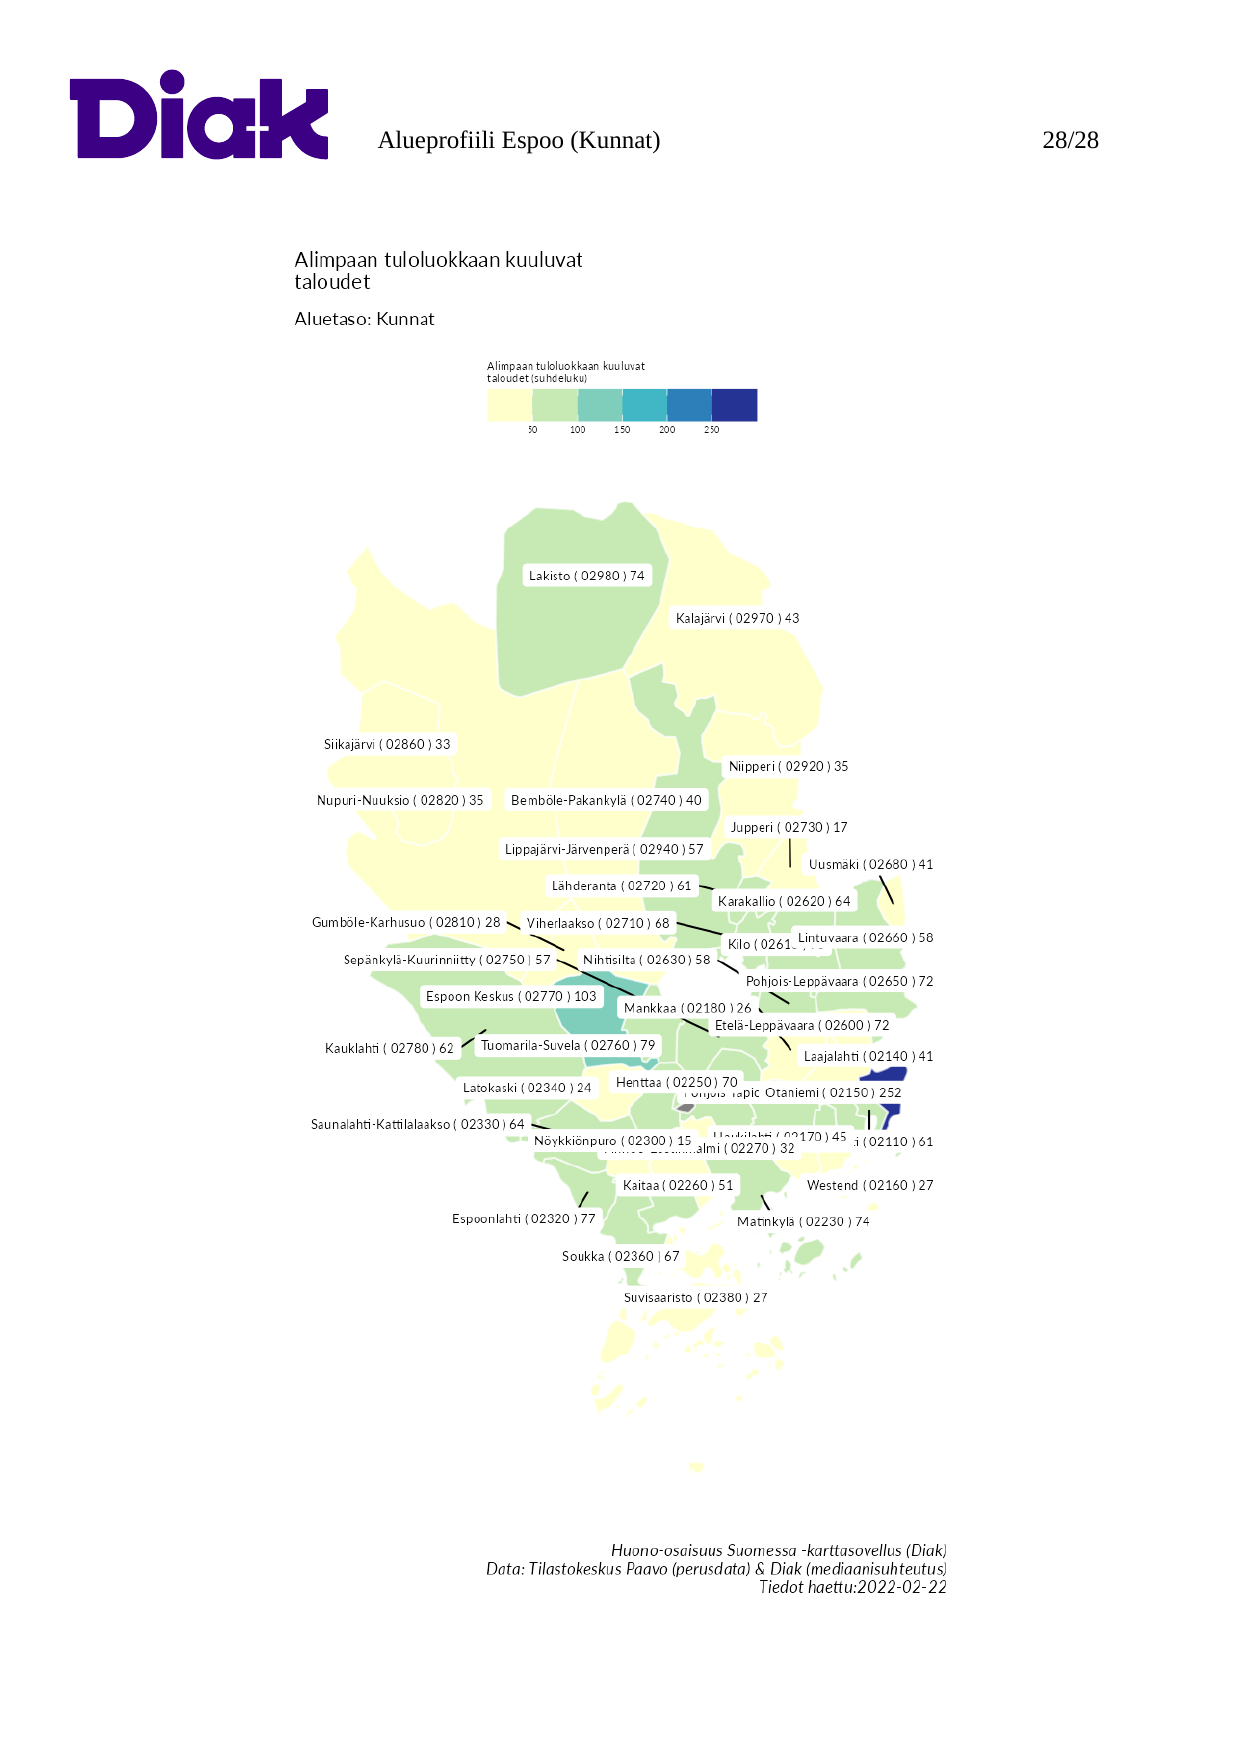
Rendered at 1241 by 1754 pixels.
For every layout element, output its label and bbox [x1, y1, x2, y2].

picture [61, 196, 1179, 1651]
